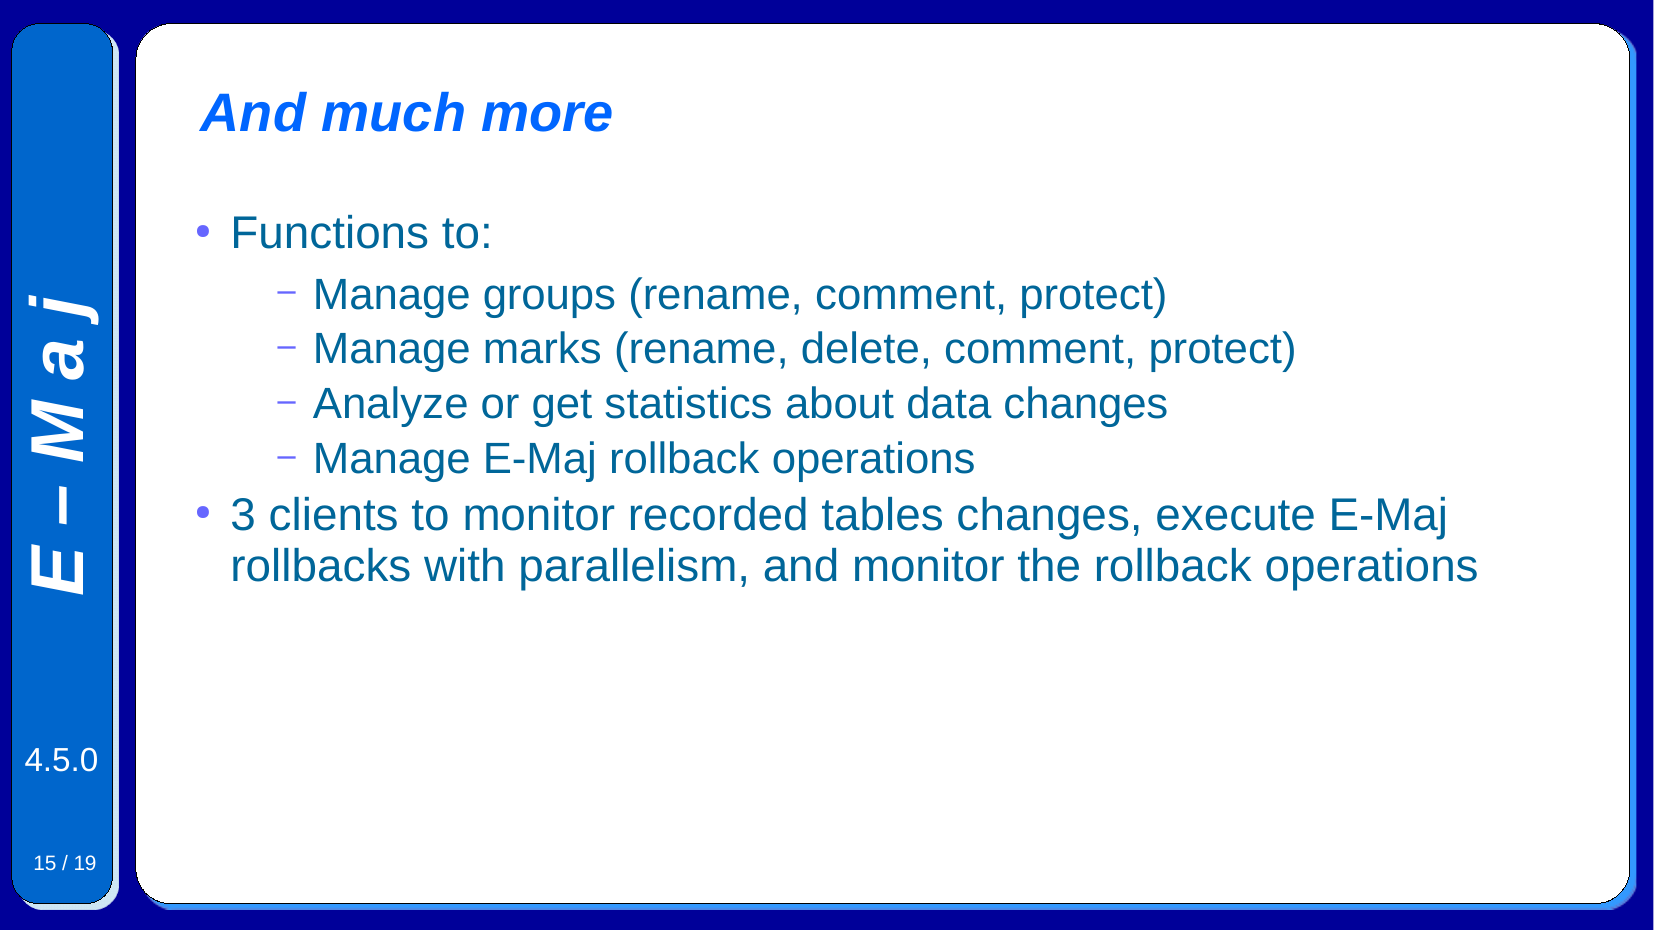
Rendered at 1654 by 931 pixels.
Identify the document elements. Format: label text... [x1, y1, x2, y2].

list Functions to: Manage groups (rename, comment, protect) Manage marks (rename, delete, comment, protect) Analyze or get statistics about data changes Manage E-Maj rollback operations 3 clients to monitor recorded tables changes, execute E-Maj rollbacks with parallelism, and monitor the rollback operations [177, 206, 1587, 827]
title And much more [200, 34, 1575, 191]
